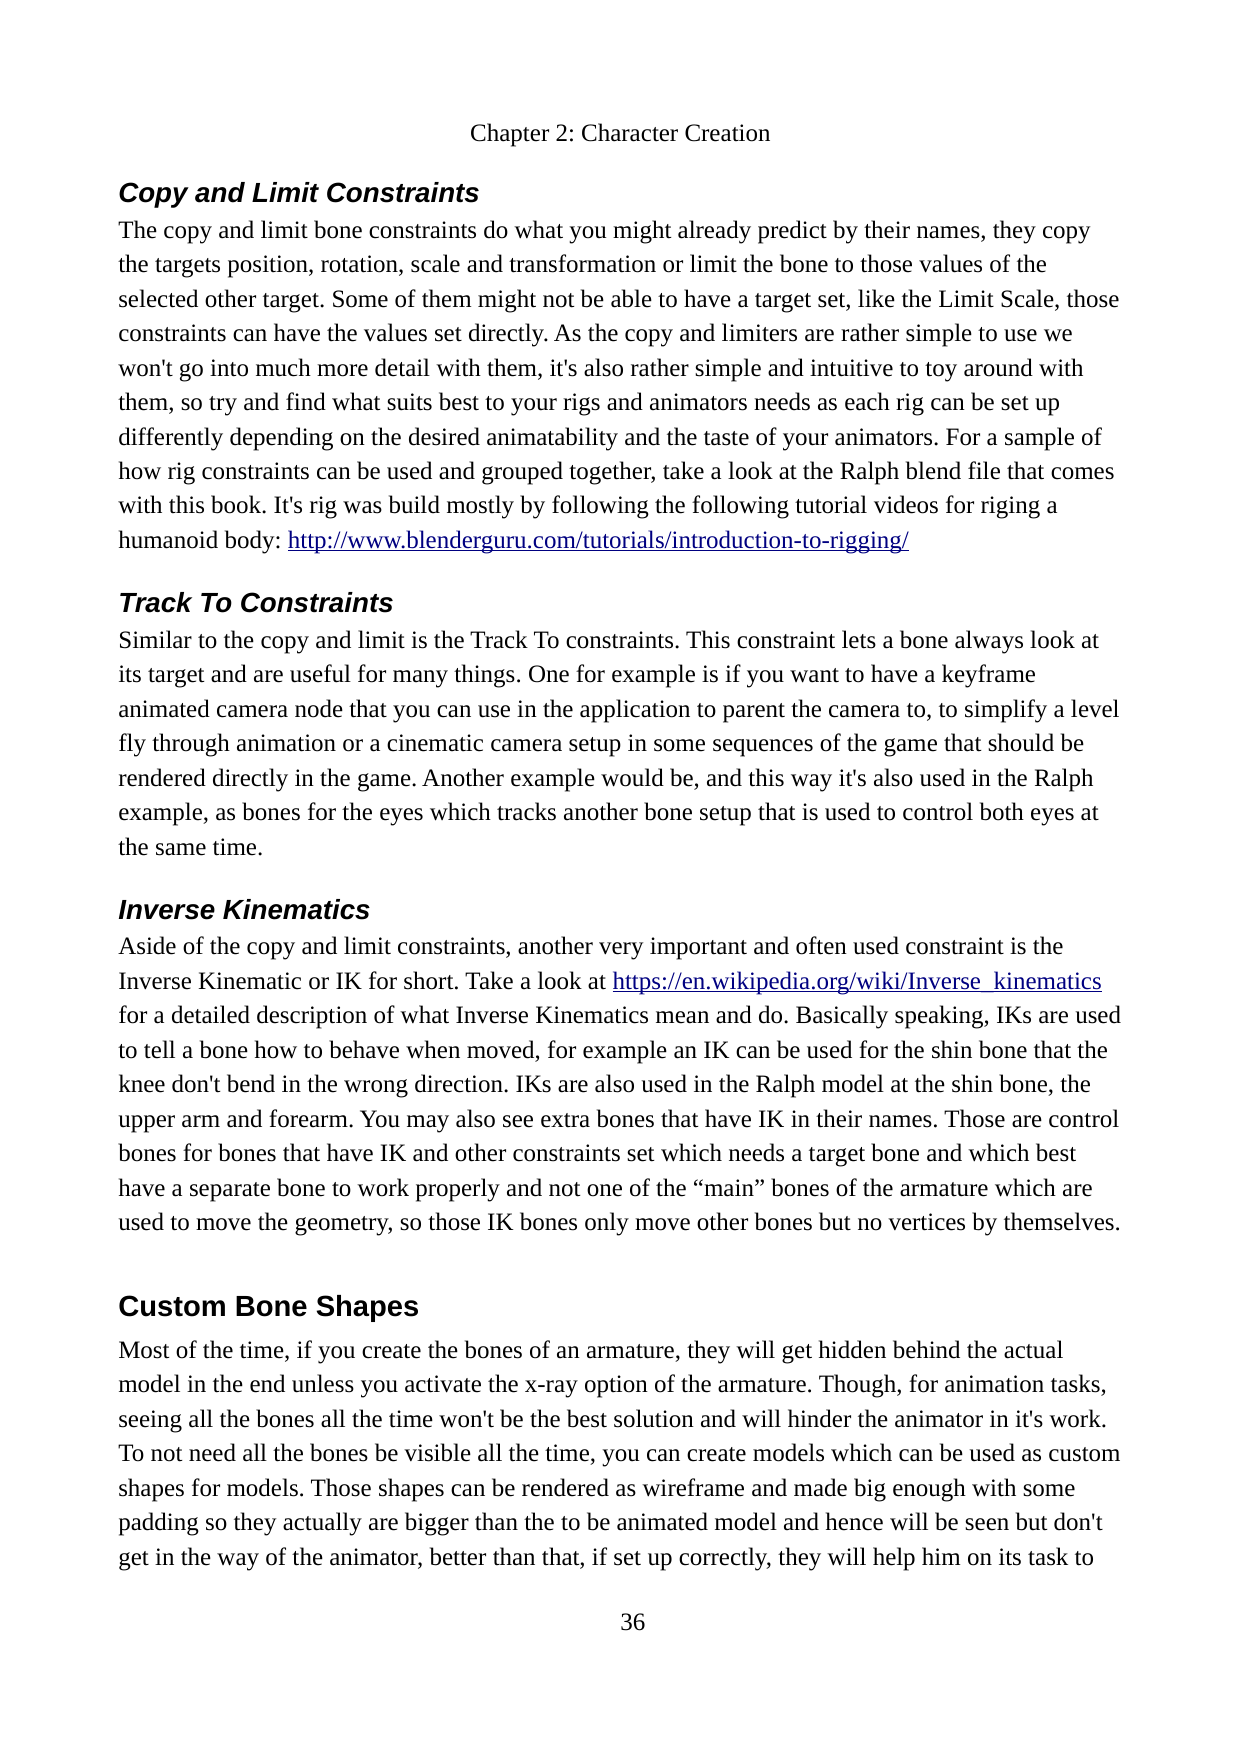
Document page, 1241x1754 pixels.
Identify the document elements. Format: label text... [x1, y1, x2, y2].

subtitle Copy and Limit Constraints [118, 176, 1122, 208]
text The copy and limit bone constraints do what you might already predict by their names, they copy the targets position, rotation, scale and transformation or limit the bone to those values of the selected other target. Some of them might not be able to have a target set, like the Limit Scale, those constraints can have the values set directly. As the copy and limiters are rather simple to use we won't go into much more detail with them, it's also rather simple and intuitive to toy around with them, so try and find what suits best to your rigs and animators needs as each rig can be set up differently depending on the desired animatability and the taste of your animators. For a sample of how rig constraints can be used and grouped together, take a look at the Ralph blend file that comes with this book. It's rig was build mostly by following the following tutorial videos for riging a humanoid body: http://www.blenderguru.com/tutorials/introduction-to-rigging/ [118, 215, 1122, 554]
text Similar to the copy and limit is the Track To constraints. This constraint lets a bone always look at its target and are useful for many things. One for example is if you want to have a keyframe animated camera node that you can use in the application to parent the camera to, to simplify a level fly through animation or a cinematic camera setup in some sequences of the game that should be rendered directly in the game. Another example would be, and this way it's also used in the Ralph example, as bones for the eyes which tracks another bone setup that is used to control both eyes at the same time. [118, 625, 1122, 860]
subtitle Inverse Kinematics [118, 893, 1122, 925]
text Aside of the copy and limit constraints, another very important and often used constraint is the Inverse Kinematic or IK for short. Take a look at https://en.wikipedia.org/wiki/Inverse_kinematics for a detailed description of what Inverse Kinematics mean and do. Basically speaking, IKs are used to tell a bone how to behave when moved, for example an IK can be used for the shin bone that the knee don't bend in the wrong direction. IKs are also used in the Ralph model at the shin bone, the upper arm and forearm. You may also see extra bones that have IK in their names. Those are control bones for bones that have IK and other constraints set which needs a target bone and which best have a separate bone to work properly and not one of the “main” bones of the armature which are used to move the geometry, so those IK bones only move other bones but no vertices by themselves. [118, 931, 1122, 1236]
subtitle Track To Constraints [118, 586, 1122, 618]
subtitle Custom Bone Shapes [118, 1289, 1122, 1322]
text Most of the time, if you create the bones of an armature, they will get hidden behind the actual model in the end unless you activate the x-ray option of the armature. Though, for animation tasks, seeing all the bones all the time won't be the best solution and will hinder the animator in it's work. To not need all the bones be visible all the time, you can create models which can be used as custom shapes for models. Those shapes can be rendered as wireframe and made big enough with some padding so they actually are bigger than the to be animated model and hence will be seen but don't get in the way of the animator, better than that, if set up correctly, they will help him on its task to [118, 1335, 1122, 1570]
